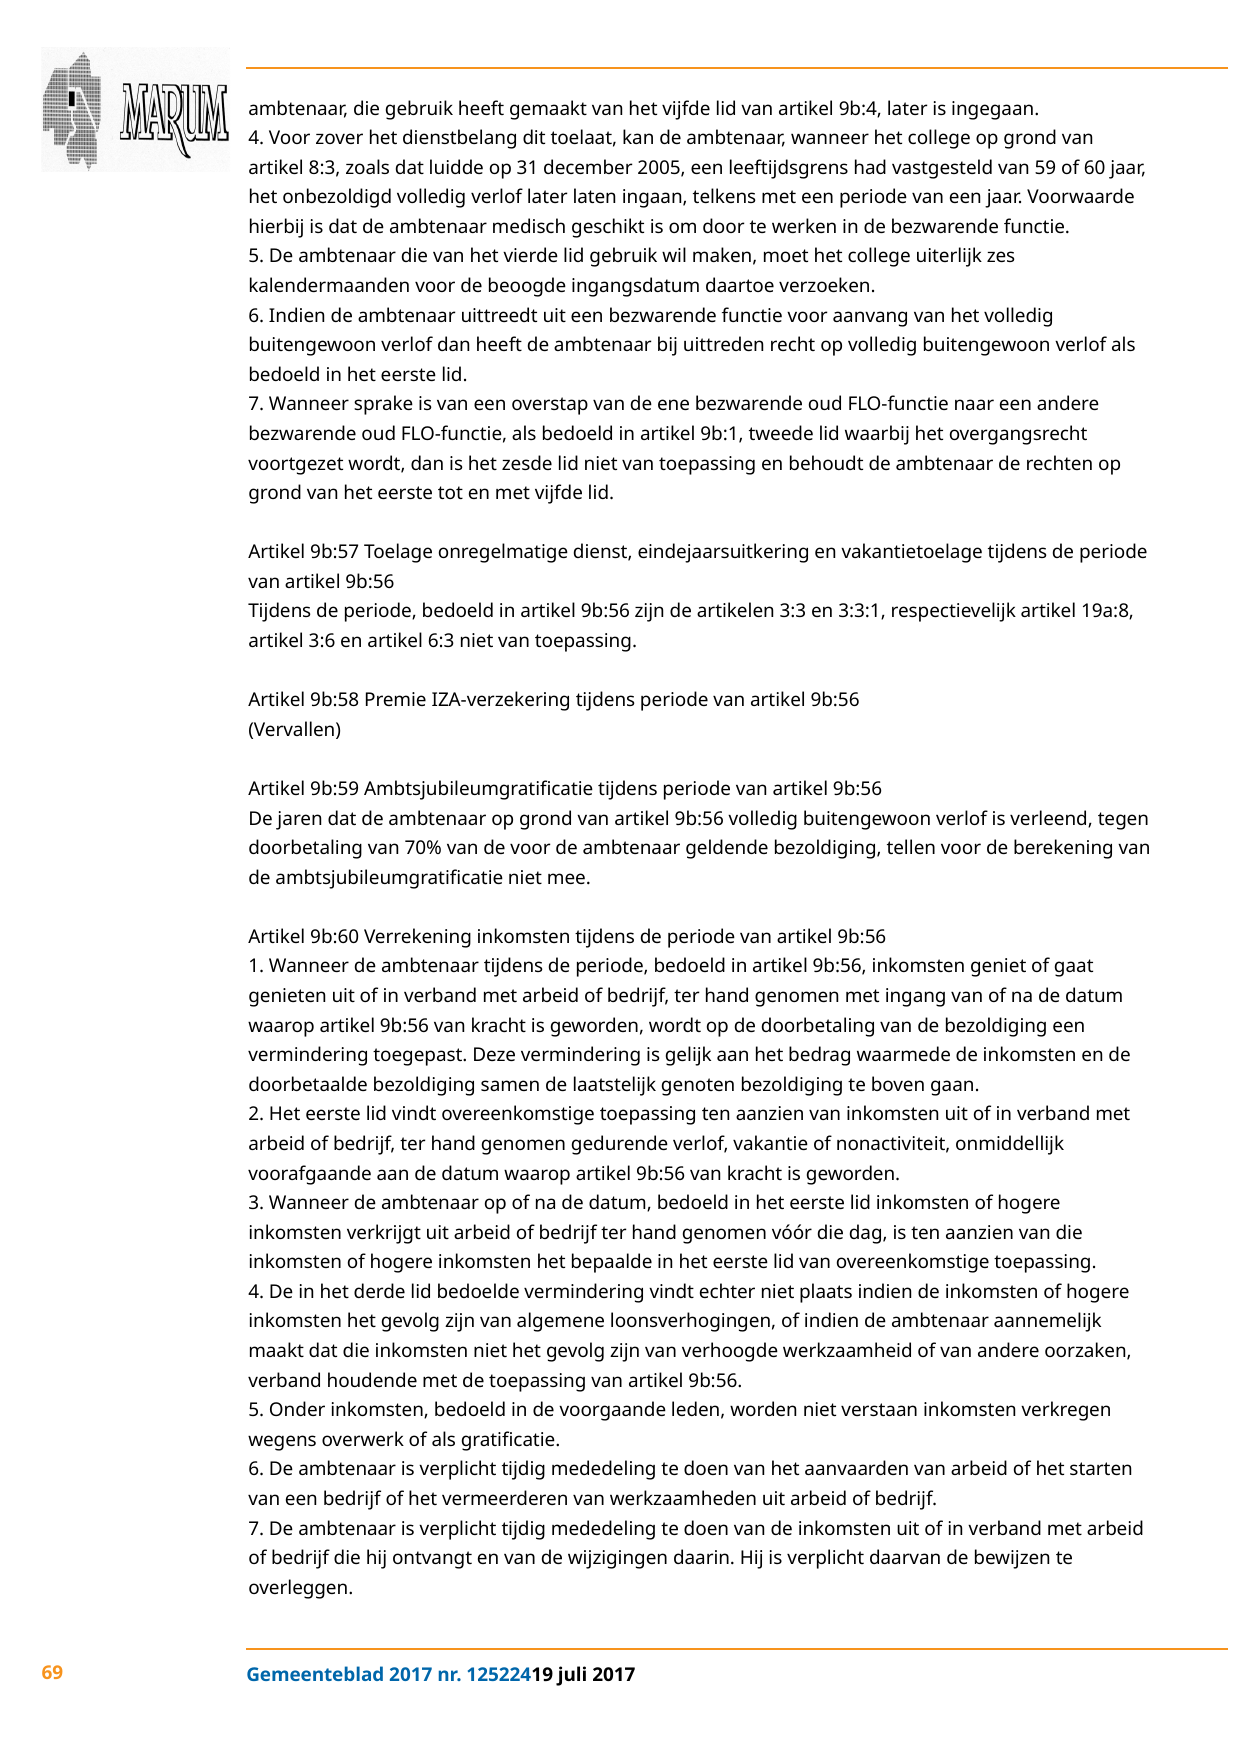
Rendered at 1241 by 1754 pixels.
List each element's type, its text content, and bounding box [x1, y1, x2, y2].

text 4. Voor zover het dienstbelang dit toelaat, kan de ambtenaar, wanneer het college op grond van artikel 8:3, zoals dat luidde op 31 december 2005, een leeftijdsgrens had vastgesteld van 59 of 60 jaar, het onbezoldigd volledig verlof later laten ingaan, telkens met een periode van een jaar. Voorwaarde hierbij is dat de ambtenaar medisch geschikt is om door te werken in de bezwarende functie. [248, 124, 1152, 239]
text 4. De in het derde lid bedoelde vermindering vindt echter niet plaats indien de inkomsten of hogere inkomsten het gevolg zijn van algemene loonsverhogingen, of indien de ambtenaar aannemelijk maakt dat die inkomsten niet het gevolg zijn van verhoogde werkzaamheid of van andere oorzaken, verband houdende met de toepassing van artikel 9b:56. [248, 1278, 1152, 1393]
text 2. Het eerste lid vindt overeenkomstige toepassing ten aanzien van inkomsten uit of in verband met arbeid of bedrijf, ter hand genomen gedurende verlof, vakantie of nonactiviteit, onmiddellijk voorafgaande aan de datum waarop artikel 9b:56 van kracht is geworden. [248, 1101, 1152, 1186]
text Artikel 9b:59 Ambtsjubileumgratificatie tijdens periode van artikel 9b:56 [248, 775, 1152, 801]
text 1. Wanneer de ambtenaar tijdens de periode, bedoeld in artikel 9b:56, inkomsten geniet of gaat genieten uit of in verband met arbeid of bedrijf, ter hand genomen met ingang van of na de datum waarop artikel 9b:56 van kracht is geworden, wordt op de doorbetaling van de bezoldiging een vermindering toegepast. Deze vermindering is gelijk aan het bedrag waarmede de inkomsten en de doorbetaalde bezoldiging samen de laatstelijk genoten bezoldiging te boven gaan. [248, 953, 1152, 1097]
text 3. Wanneer de ambtenaar op of na de datum, bedoeld in het eerste lid inkomsten of hogere inkomsten verkrijgt uit arbeid of bedrijf ter hand genomen vóór die dag, is ten aanzien van die inkomsten of hogere inkomsten het bepaalde in het eerste lid van overeenkomstige toepassing. [248, 1189, 1152, 1274]
text De jaren dat de ambtenaar op grond van artikel 9b:56 volledig buitengewoon verlof is verleend, tegen doorbetaling van 70% van de voor de ambtenaar geldende bezoldiging, tellen voor de berekening van de ambtsjubileumgratificatie niet mee. [248, 805, 1152, 890]
picture [41, 47, 231, 172]
text Artikel 9b:57 Toelage onregelmatige dienst, eindejaarsuitkering en vakantietoelage tijdens de periode van artikel 9b:56 [248, 538, 1152, 594]
text 6. Indien de ambtenaar uittreedt uit een bezwarende functie voor aanvang van het volledig buitengewoon verlof dan heeft de ambtenaar bij uittreden recht op volledig buitengewoon verlof als bedoeld in het eerste lid. [248, 302, 1152, 387]
text Artikel 9b:60 Verrekening inkomsten tijdens de periode van artikel 9b:56 [248, 923, 1152, 949]
text 6. De ambtenaar is verplicht tijdig mededeling te doen van het aanvaarden van arbeid of het starten van een bedrijf of het vermeerderen van werkzaamheden uit arbeid of bedrijf. [248, 1456, 1152, 1511]
text Artikel 9b:58 Premie IZA-verzekering tijdens periode van artikel 9b:56 [248, 686, 1152, 712]
text 5. Onder inkomsten, bedoeld in de voorgaande leden, worden niet verstaan inkomsten verkregen wegens overwerk of als gratificatie. [248, 1396, 1152, 1452]
text 7. De ambtenaar is verplicht tijdig mededeling te doen van de inkomsten uit of in verband met arbeid of bedrijf die hij ontvangt en van de wijzigingen daarin. Hij is verplicht daarvan de bewijzen te overleggen. [248, 1515, 1152, 1600]
text 5. De ambtenaar die van het vierde lid gebruik wil maken, moet het college uiterlijk zes kalendermaanden voor de beoogde ingangsdatum daartoe verzoeken. [248, 243, 1152, 298]
text 7. Wanneer sprake is van een overstap van de ene bezwarende oud FLO-functie naar een andere bezwarende oud FLO-functie, als bedoeld in artikel 9b:1, tweede lid waarbij het overgangsrecht voortgezet wordt, dan is het zesde lid niet van toepassing en behoudt de ambtenaar de rechten op grond van het eerste tot en met vijfde lid. [248, 391, 1152, 505]
text (Vervallen) [248, 716, 1152, 742]
text ambtenaar, die gebruik heeft gemaakt van het vijfde lid van artikel 9b:4, later is ingegaan. [248, 95, 1152, 121]
text Tijdens de periode, bedoeld in artikel 9b:56 zijn de artikelen 3:3 en 3:3:1, respectievelijk artikel 19a:8, artikel 3:6 en artikel 6:3 niet van toepassing. [248, 598, 1152, 653]
